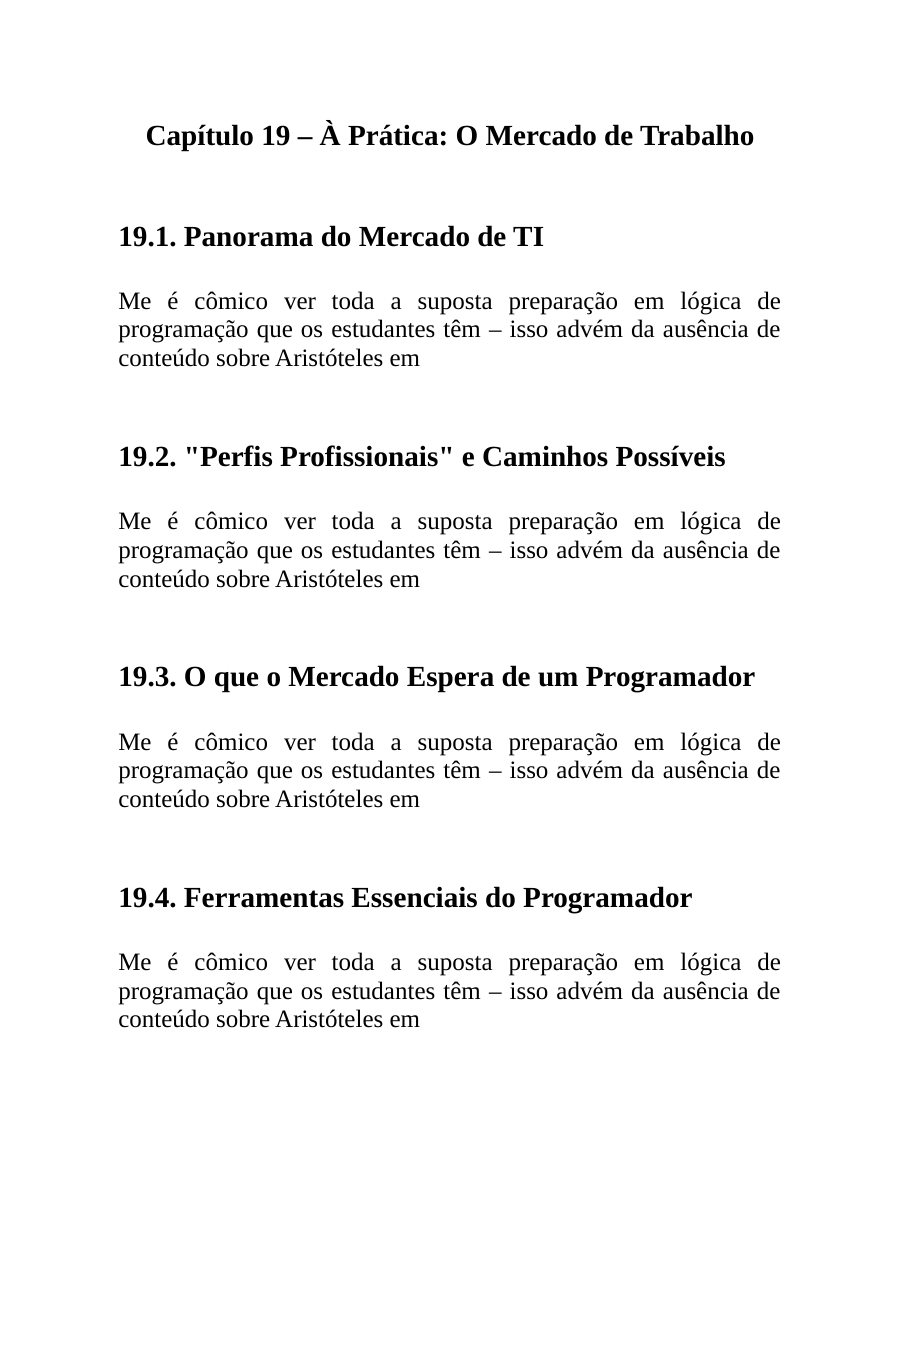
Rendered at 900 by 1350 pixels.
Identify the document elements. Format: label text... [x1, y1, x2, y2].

text Me é cômico ver toda a suposta preparação em lógica de programação que os estudantes têm – isso advém da ausência de conteúdo sobre Aristóteles em [118, 506, 782, 592]
text Me é cômico ver toda a suposta preparação em lógica de programação que os estudantes têm – isso advém da ausência de conteúdo sobre Aristóteles em [118, 727, 782, 813]
text Capítulo 19 – À Prática: O Mercado de Trabalho [118, 118, 782, 152]
text 19.3. O que o Mercado Espera de um Programador [118, 659, 782, 693]
text 19.1. Panorama do Mercado de TI [118, 219, 782, 252]
text Me é cômico ver toda a suposta preparação em lógica de programação que os estudantes têm – isso advém da ausência de conteúdo sobre Aristóteles em [118, 947, 782, 1033]
text 19.4. Ferramentas Essenciais do Programador [118, 880, 782, 913]
text Me é cômico ver toda a suposta preparação em lógica de programação que os estudantes têm – isso advém da ausência de conteúdo sobre Aristóteles em [118, 286, 782, 372]
text 19.2. "Perfis Profissionais" e Caminhos Possíveis [118, 439, 782, 473]
